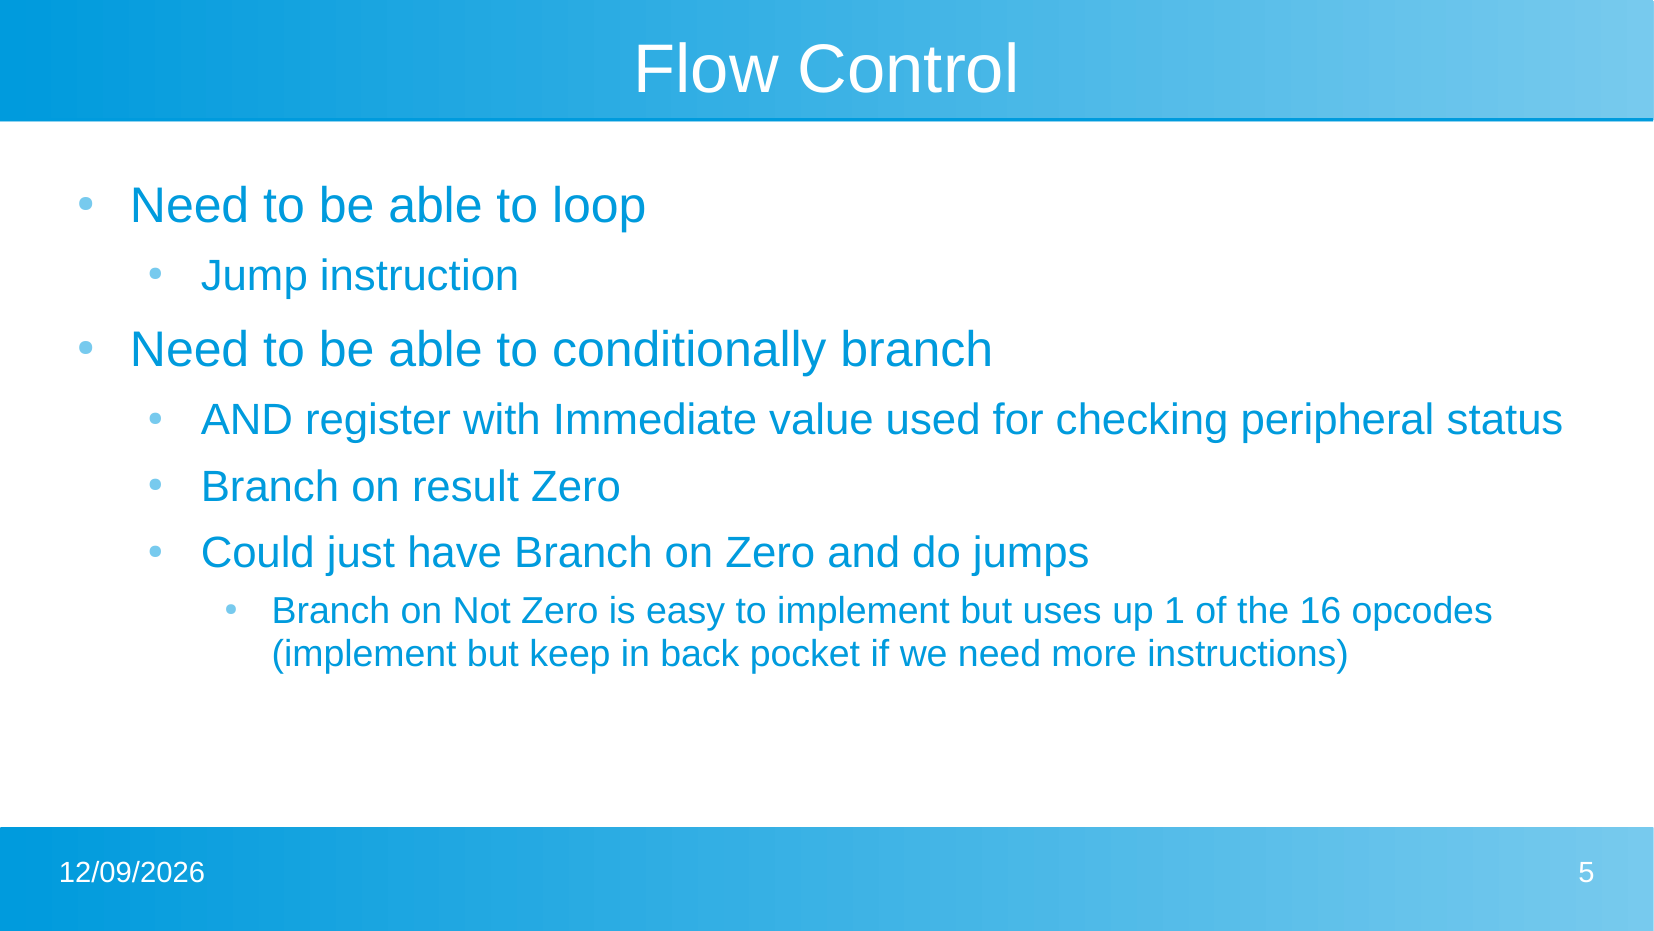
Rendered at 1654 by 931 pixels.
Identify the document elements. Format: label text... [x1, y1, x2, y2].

title Flow Control [59, 29, 1595, 108]
list Need to be able to loop Jump instruction Need to be able to conditionally branch AND register with Immediate value used for checking peripheral status Branch on result Zero Could just have Branch on Zero and do jumps Branch on Not Zero is easy to implement but uses up 1 of the 16 opcodes (implement but keep in back pocket if we need more instructions) [59, 177, 1595, 768]
